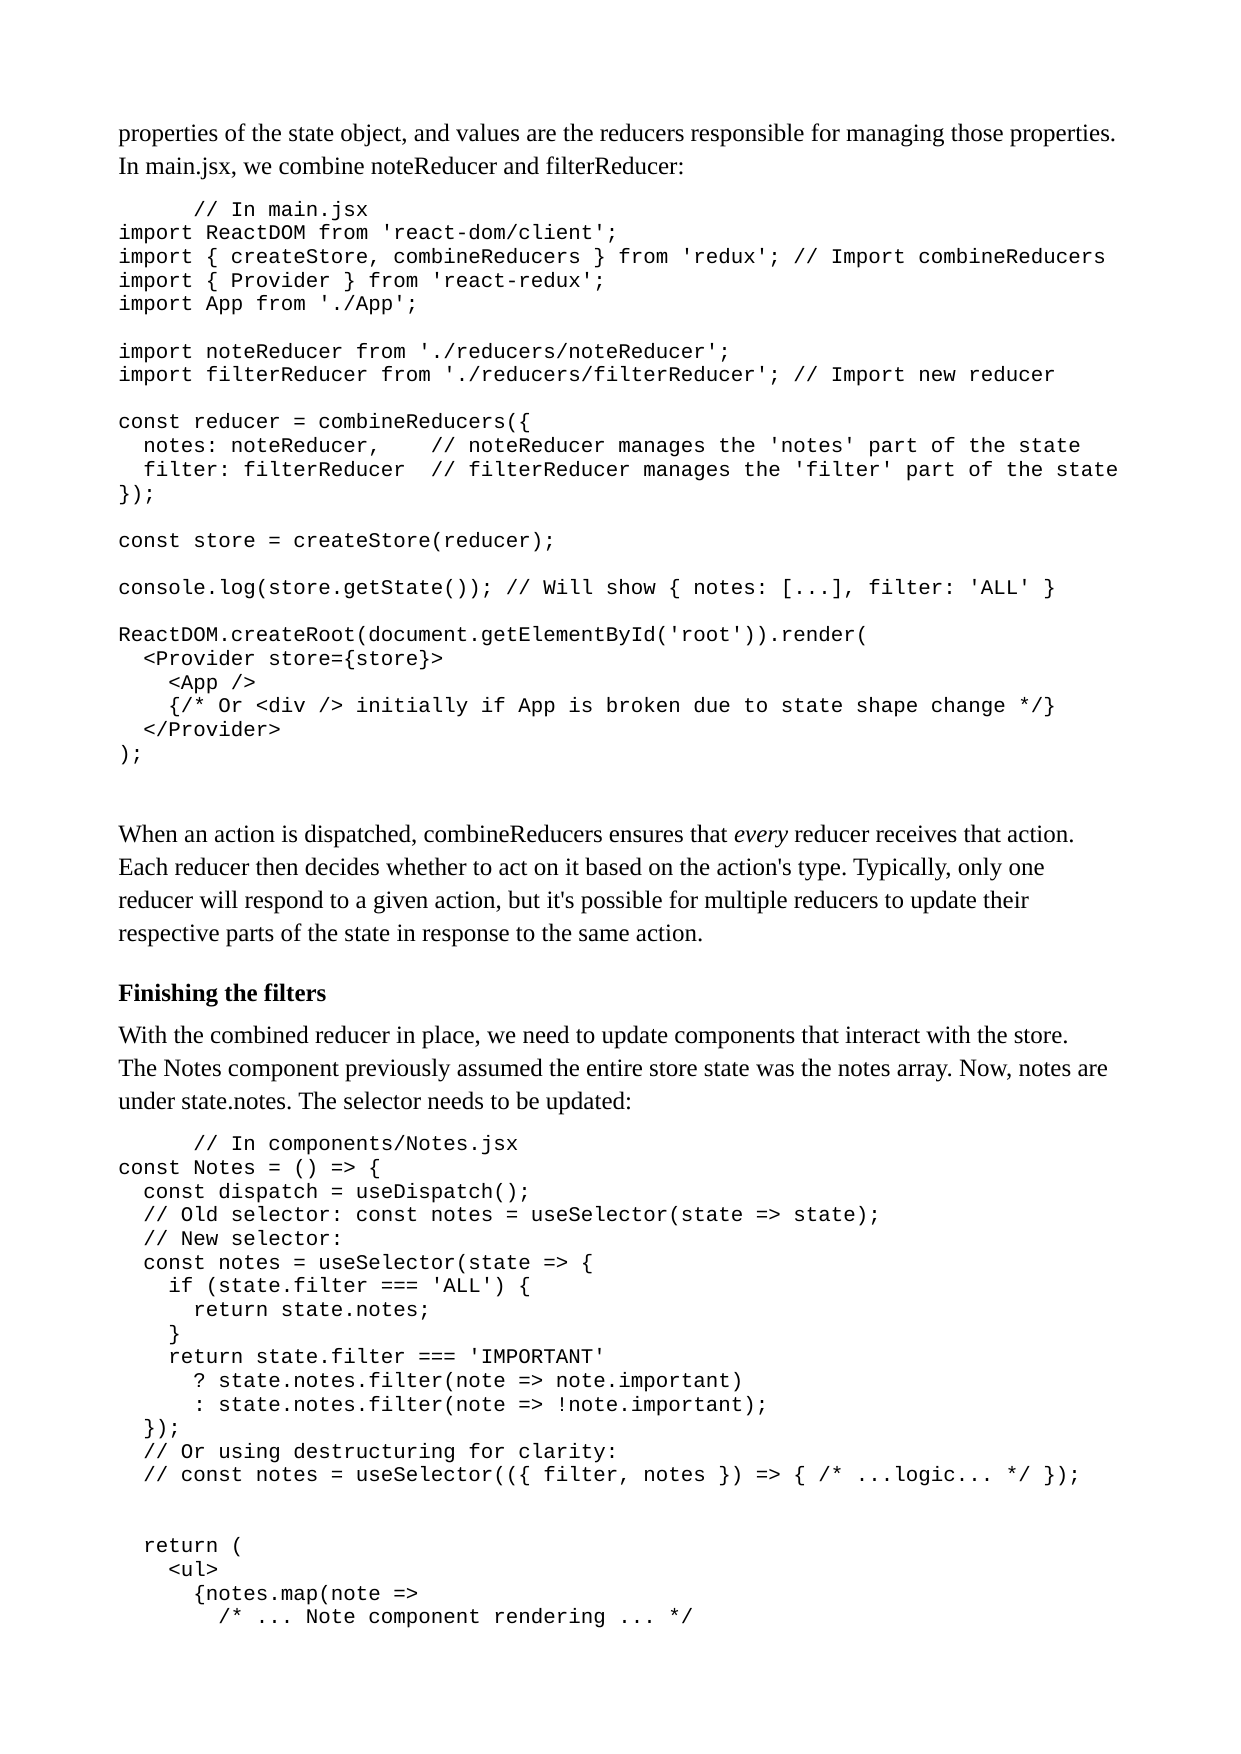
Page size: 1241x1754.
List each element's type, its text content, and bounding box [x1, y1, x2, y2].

text notes: noteReducer, // noteReducer manages the 'notes' part of the state [118, 435, 1122, 459]
text const store = createStore(reducer); [118, 530, 1122, 553]
text {/* Or <div /> initially if App is broken due to state shape change */} [118, 695, 1122, 719]
text import noteReducer from './reducers/noteReducer'; [118, 341, 1122, 364]
text const dispatch = useDispatch(); [118, 1181, 1122, 1204]
text ? state.notes.filter(note => note.important) [118, 1370, 1122, 1393]
text }); [118, 1417, 1122, 1441]
text if (state.filter === 'ALL') { [118, 1275, 1122, 1299]
text <Provider store={store}> [118, 648, 1122, 672]
text ); [118, 743, 1122, 766]
text import ReactDOM from 'react-dom/client'; [118, 222, 1122, 246]
text : state.notes.filter(note => !note.important); [118, 1393, 1122, 1417]
text } [118, 1323, 1122, 1346]
text const reducer = combineReducers({ [118, 412, 1122, 435]
text import filterReducer from './reducers/filterReducer'; // Import new reducer [118, 364, 1122, 388]
text // In main.jsx [118, 199, 1122, 222]
text return state.filter === 'IMPORTANT' [118, 1346, 1122, 1370]
text console.log(store.getState()); // Will show { notes: [...], filter: 'ALL' } [118, 577, 1122, 601]
subtitle Finishing the filters [118, 978, 1122, 1007]
text // In components/Notes.jsx [118, 1133, 1122, 1157]
text import { createStore, combineReducers } from 'redux'; // Import combineReducers [118, 246, 1122, 270]
text import App from './App'; [118, 293, 1122, 317]
text // Or using destructuring for clarity: [118, 1441, 1122, 1464]
text const Notes = () => { [118, 1157, 1122, 1181]
text <App /> [118, 672, 1122, 695]
text With the combined reducer in place, we need to update components that interact with the store. The Notes component previously assumed the entire store state was the notes array. Now, notes are under state.notes. The selector needs to be updated: [118, 1020, 1122, 1114]
text properties of the state object, and values are the reducers responsible for managing those properties. In main.jsx, we combine noteReducer and filterReducer: [118, 118, 1122, 180]
text return ( [118, 1535, 1122, 1559]
text // New selector: [118, 1228, 1122, 1252]
text </Provider> [118, 719, 1122, 743]
text {notes.map(note => [118, 1583, 1122, 1606]
text /* ... Note component rendering ... */ [118, 1606, 1122, 1630]
text }); [118, 482, 1122, 506]
text filter: filterReducer // filterReducer manages the 'filter' part of the state [118, 459, 1122, 482]
text When an action is dispatched, combineReducers ensures that every reducer receives that action. Each reducer then decides whether to act on it based on the action's type. Typically, only one reducer will respond to a given action, but it's possible for multiple reducers to update their respective parts of the state in response to the same action. [118, 819, 1122, 947]
text // Old selector: const notes = useSelector(state => state); [118, 1204, 1122, 1228]
text const notes = useSelector(state => { [118, 1252, 1122, 1275]
text ReactDOM.createRoot(document.getElementById('root')).render( [118, 624, 1122, 648]
text <ul> [118, 1559, 1122, 1583]
text // const notes = useSelector(({ filter, notes }) => { /* ...logic... */ }); [118, 1464, 1122, 1488]
text import { Provider } from 'react-redux'; [118, 270, 1122, 293]
text return state.notes; [118, 1299, 1122, 1323]
